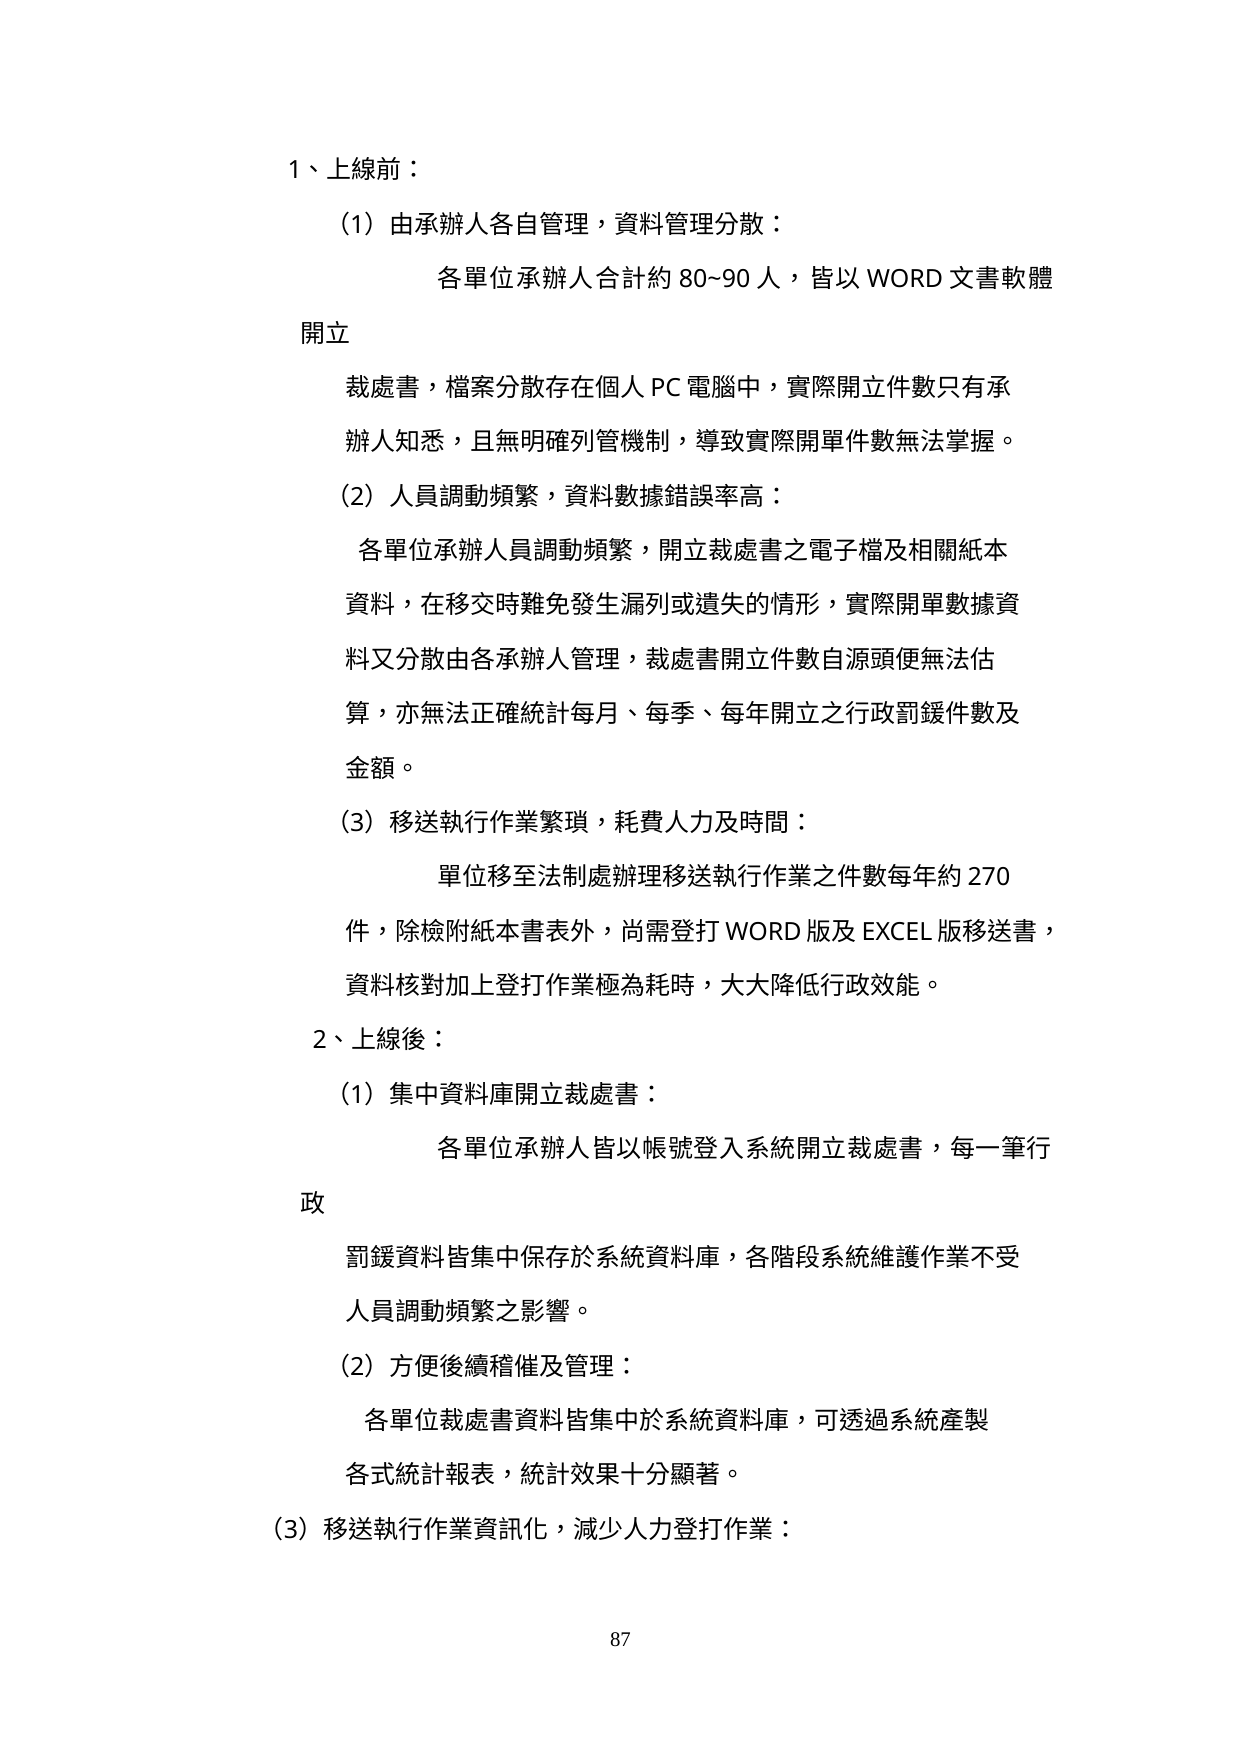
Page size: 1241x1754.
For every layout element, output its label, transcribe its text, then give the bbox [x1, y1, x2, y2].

text 1、上線前： [187, 150, 1053, 186]
text 算，亦無法正確統計每月、每季、每年開立之行政罰鍰件數及 [300, 694, 1053, 730]
text 各單位裁處書資料皆集中於系統資料庫，可透過系統產製 [300, 1401, 1053, 1437]
text 2、上線後： [187, 1020, 1053, 1056]
text （2）人員調動頻繁，資料數據錯誤率高： [187, 476, 1053, 512]
text 人員調動頻繁之影響。 [300, 1292, 1053, 1328]
text 金額。 [300, 748, 1053, 784]
text （1）集中資料庫開立裁處書： [187, 1074, 1053, 1111]
text 各單位承辦人皆以帳號登入系統開立裁處書，每一筆行政 [300, 1129, 1053, 1219]
text 資料，在移交時難免發生漏列或遺失的情形，實際開單數據資 [300, 585, 1053, 621]
text （3）移送執行作業資訊化，減少人力登打作業： [187, 1509, 1053, 1546]
text （3）移送執行作業繁瑣，耗費人力及時間： [187, 802, 1053, 839]
text （1）由承辦人各自管理，資料管理分散： [187, 204, 1053, 241]
text 罰鍰資料皆集中保存於系統資料庫，各階段系統維護作業不受 [300, 1237, 1053, 1274]
text 資料核對加上登打作業極為耗時，大大降低行政效能。 [300, 966, 1053, 1002]
text 件，除檢附紙本書表外，尚需登打WORD版及EXCEL版移送書， [300, 911, 1053, 947]
text 裁處書，檔案分散存在個人PC電腦中，實際開立件數只有承 [300, 367, 1053, 404]
text （2）方便後續稽催及管理： [187, 1346, 1053, 1382]
text 料又分散由各承辦人管理，裁處書開立件數自源頭便無法估 [300, 639, 1053, 676]
text 各式統計報表，統計效果十分顯著。 [300, 1455, 1053, 1491]
text 辦人知悉，且無明確列管機制，導致實際開單件數無法掌握。 [300, 422, 1053, 458]
text 單位移至法制處辦理移送執行作業之件數每年約270 [300, 857, 1053, 893]
text 各單位承辦人合計約80~90人，皆以WORD文書軟體開立 [300, 259, 1053, 349]
text 各單位承辦人員調動頻繁，開立裁處書之電子檔及相關紙本 [300, 531, 1053, 567]
